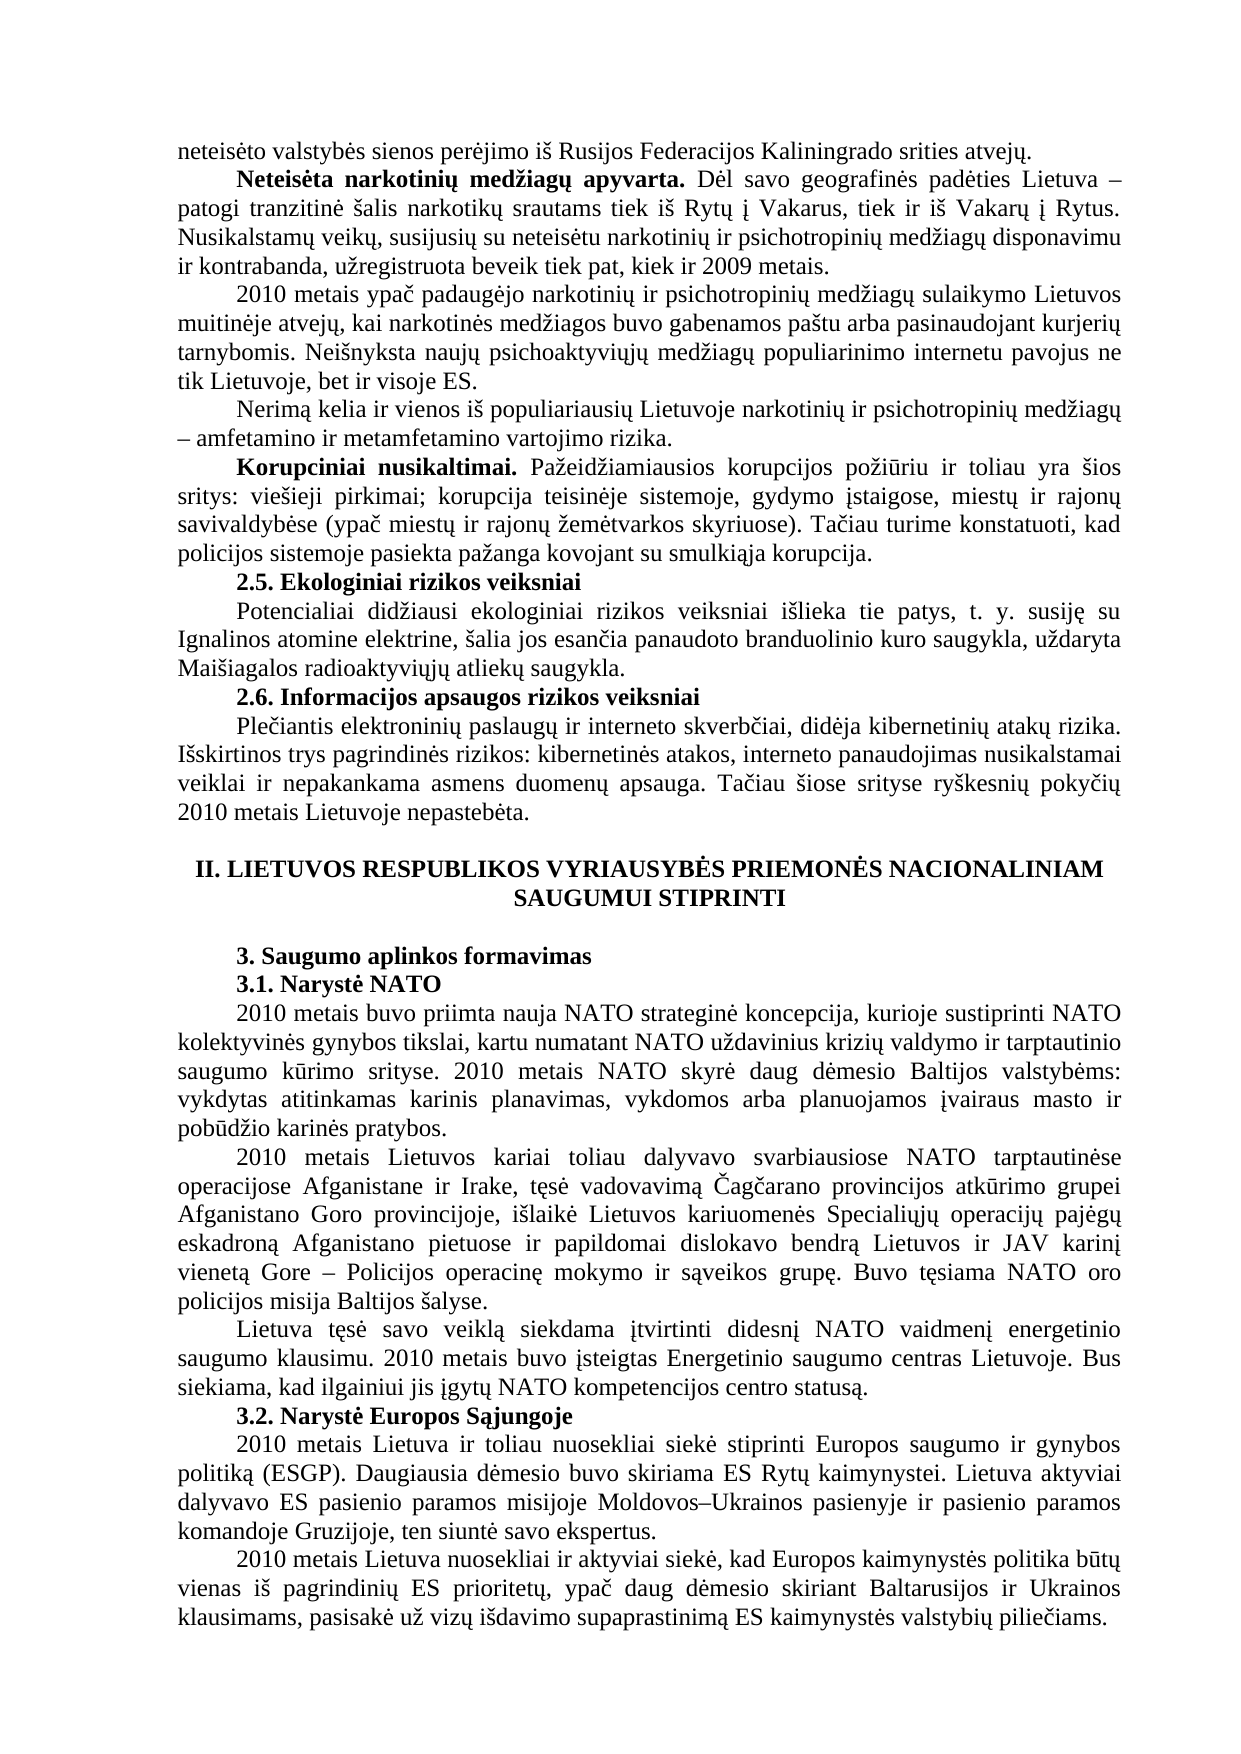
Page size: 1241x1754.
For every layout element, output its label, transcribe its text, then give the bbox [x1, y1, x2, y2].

text 3. Saugumo aplinkos formavimas [177, 941, 1122, 969]
text II. LIETUVOS RESPUBLIKOS VYRIAUSYBĖS PRIEMONĖS NACIONALINIAM SAUGUMUI STIPRINTI [177, 854, 1122, 912]
text Nerimą kelia ir vienos iš populiariausių Lietuvoje narkotinių ir psichotropinių medžiagų – amfetamino ir metamfetamino vartojimo rizika. [177, 394, 1122, 452]
text 2.6. Informacijos apsaugos rizikos veiksniai [177, 682, 1122, 711]
text Plečiantis elektroninių paslaugų ir interneto skverbčiai, didėja kibernetinių atakų rizika. Išskirtinos trys pagrindinės rizikos: kibernetinės atakos, interneto panaudojimas nusikalstamai veiklai ir nepakankama asmens duomenų apsauga. Tačiau šiose srityse ryškesnių pokyčių 2010 metais Lietuvoje nepastebėta. [177, 711, 1122, 826]
text 2.5. Ekologiniai rizikos veiksniai [177, 567, 1122, 596]
text Potencialiai didžiausi ekologiniai rizikos veiksniai išlieka tie patys, t. y. susiję su Ignalinos atomine elektrine, šalia jos esančia panaudoto branduolinio kuro saugykla, uždaryta Maišiagalos radioaktyviųjų atliekų saugykla. [177, 596, 1122, 682]
text Neteisėta narkotinių medžiagų apyvarta. Dėl savo geografinės padėties Lietuva – patogi tranzitinė šalis narkotikų srautams tiek iš Rytų į Vakarus, tiek ir iš Vakarų į Rytus. Nusikalstamų veikų, susijusių su neteisėtu narkotinių ir psichotropinių medžiagų disponavimu ir kontrabanda, užregistruota beveik tiek pat, kiek ir 2009 metais. [177, 164, 1122, 279]
text 2010 metais Lietuva ir toliau nuosekliai siekė stiprinti Europos saugumo ir gynybos politiką (ESGP). Daugiausia dėmesio buvo skiriama ES Rytų kaimynystei. Lietuva aktyviai dalyvavo ES pasienio paramos misijoje Moldovos–Ukrainos pasienyje ir pasienio paramos komandoje Gruzijoje, ten siuntė savo ekspertus. [177, 1429, 1122, 1544]
text 3.2. Narystė Europos Sąjungoje [177, 1401, 1122, 1429]
text 3.1. Narystė NATO [177, 969, 1122, 998]
text Korupciniai nusikaltimai. Pažeidžiamiausios korupcijos požiūriu ir toliau yra šios sritys: viešieji pirkimai; korupcija teisinėje sistemoje, gydymo įstaigose, miestų ir rajonų savivaldybėse (ypač miestų ir rajonų žemėtvarkos skyriuose). Tačiau turime konstatuoti, kad policijos sistemoje pasiekta pažanga kovojant su smulkiąja korupcija. [177, 452, 1122, 567]
text 2010 metais Lietuvos kariai toliau dalyvavo svarbiausiose NATO tarptautinėse operacijose Afganistane ir Irake, tęsė vadovavimą Čagčarano provincijos atkūrimo grupei Afganistano Goro provincijoje, išlaikė Lietuvos kariuomenės Specialiųjų operacijų pajėgų eskadroną Afganistano pietuose ir papildomai dislokavo bendrą Lietuvos ir JAV karinį vienetą Gore – Policijos operacinę mokymo ir sąveikos grupę. Buvo tęsiama NATO oro policijos misija Baltijos šalyse. [177, 1142, 1122, 1314]
text 2010 metais ypač padaugėjo narkotinių ir psichotropinių medžiagų sulaikymo Lietuvos muitinėje atvejų, kai narkotinės medžiagos buvo gabenamos paštu arba pasinaudojant kurjerių tarnybomis. Neišnyksta naujų psichoaktyviųjų medžiagų populiarinimo internetu pavojus ne tik Lietuvoje, bet ir visoje ES. [177, 279, 1122, 394]
text Lietuva tęsė savo veiklą siekdama įtvirtinti didesnį NATO vaidmenį energetinio saugumo klausimu. 2010 metais buvo įsteigtas Energetinio saugumo centras Lietuvoje. Bus siekiama, kad ilgainiui jis įgytų NATO kompetencijos centro statusą. [177, 1314, 1122, 1401]
text neteisėto valstybės sienos perėjimo iš Rusijos Federacijos Kaliningrado srities atvejų. [177, 136, 1122, 164]
text 2010 metais Lietuva nuosekliai ir aktyviai siekė, kad Europos kaimynystės politika būtų vienas iš pagrindinių ES prioritetų, ypač daug dėmesio skiriant Baltarusijos ir Ukrainos klausimams, pasisakė už vizų išdavimo supaprastinimą ES kaimynystės valstybių piliečiams. [177, 1544, 1122, 1631]
text 2010 metais buvo priimta nauja NATO strateginė koncepcija, kurioje sustiprinti NATO kolektyvinės gynybos tikslai, kartu numatant NATO uždavinius krizių valdymo ir tarptautinio saugumo kūrimo srityse. 2010 metais NATO skyrė daug dėmesio Baltijos valstybėms: vykdytas atitinkamas karinis planavimas, vykdomos arba planuojamos įvairaus masto ir pobūdžio karinės pratybos. [177, 998, 1122, 1142]
